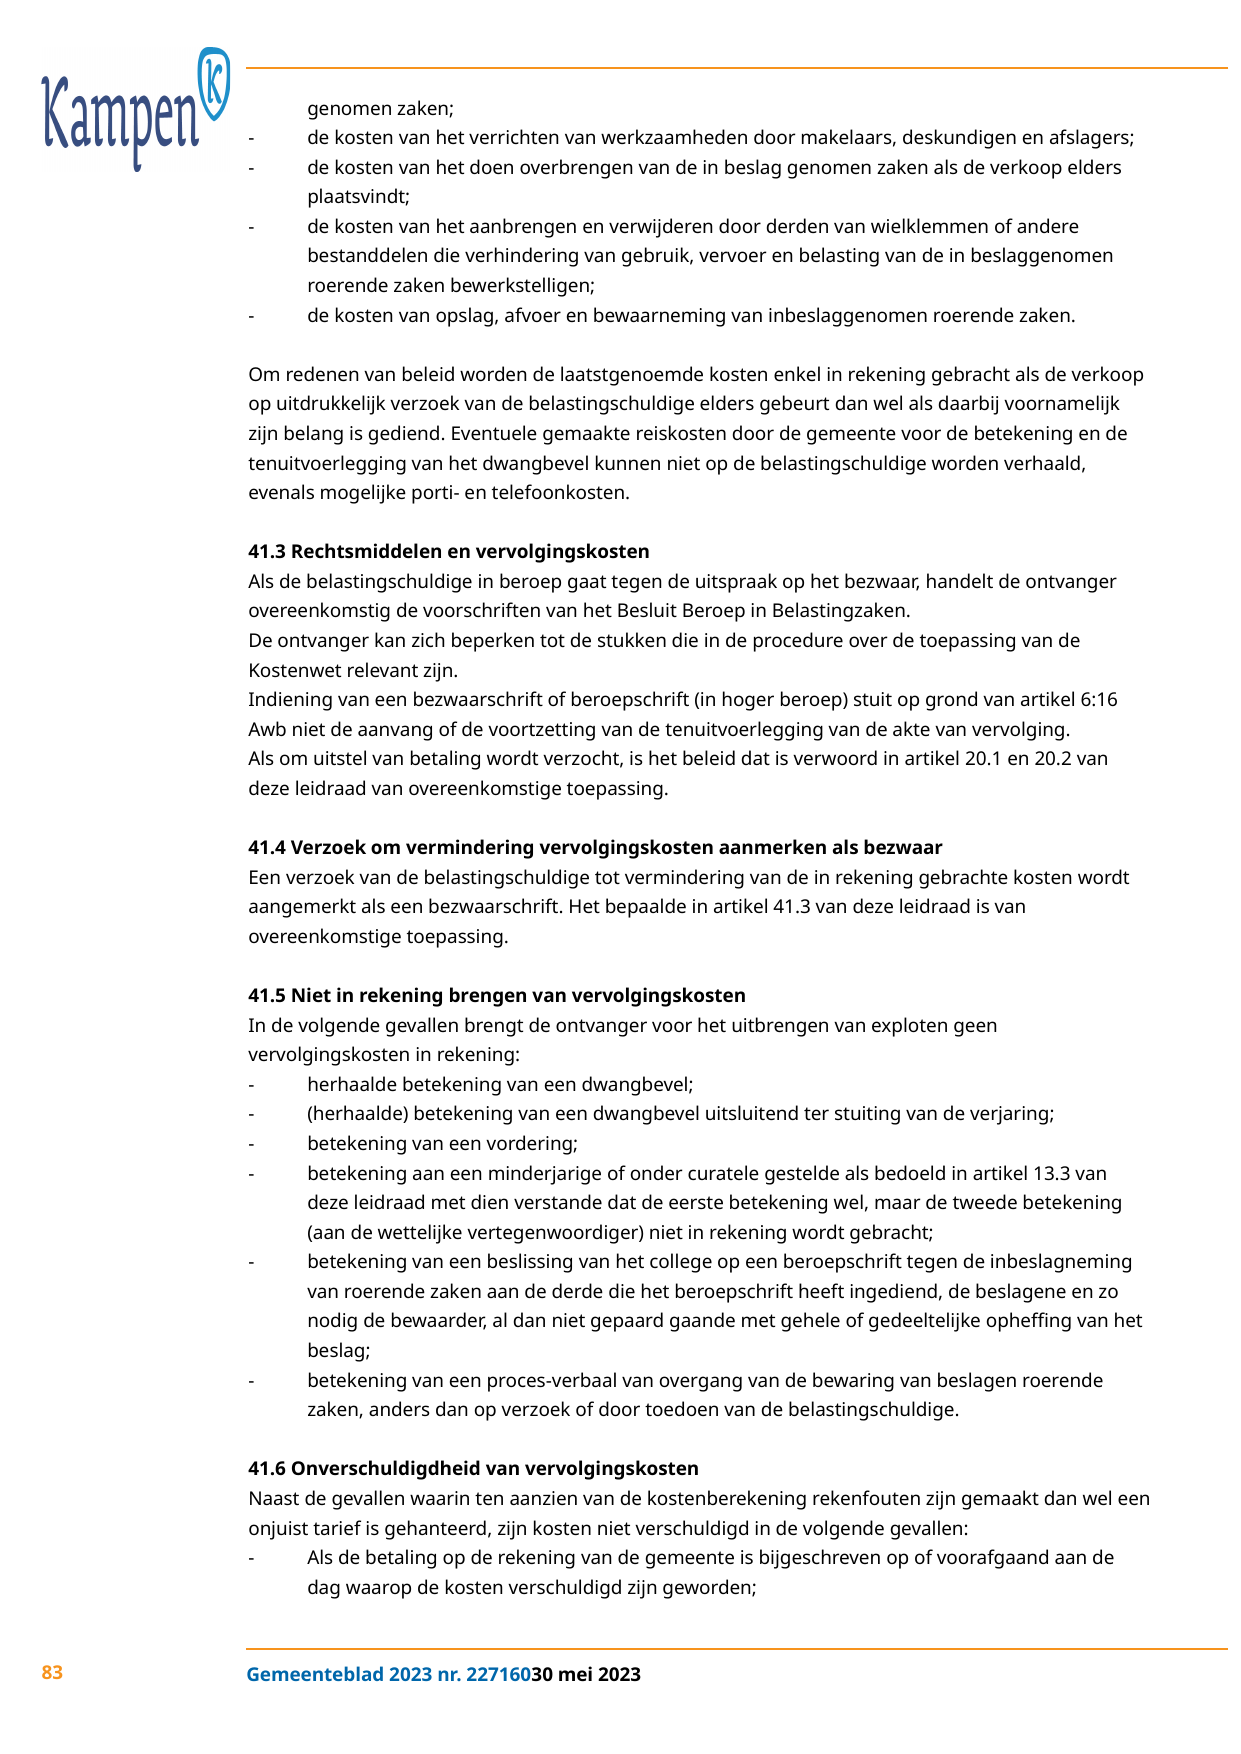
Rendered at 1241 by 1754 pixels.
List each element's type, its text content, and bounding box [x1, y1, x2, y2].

list (herhaalde) betekening van een dwangbevel uitsluitend ter stuiting van de verjaring; [248, 1101, 1152, 1126]
list de kosten van opslag, afvoer en bewaarneming van inbeslaggenomen roerende zaken. [248, 302, 1152, 328]
text 41.5 Niet in rekening brengen van vervolgingskosten [248, 982, 1152, 1008]
list de kosten van het aanbrengen en verwijderen door derden van wielklemmen of andere bestanddelen die verhindering van gebruik, vervoer en belasting van de in beslaggenomen roerende zaken bewerkstelligen; [248, 213, 1152, 298]
list betekening van een vordering; [248, 1130, 1152, 1156]
text Als de belastingschuldige in beroep gaat tegen de uitspraak op het bezwaar, handelt de ontvanger overeenkomstig de voorschriften van het Besluit Beroep in Belastingzaken. [248, 568, 1152, 623]
text Naast de gevallen waarin ten aanzien van de kostenberekening rekenfouten zijn gemaakt dan wel een onjuist tarief is gehanteerd, zijn kosten niet verschuldigd in de volgende gevallen: [248, 1485, 1152, 1541]
text 41.6 Onverschuldigdheid van vervolgingskosten [248, 1456, 1152, 1481]
list betekening aan een minderjarige of onder curatele gestelde als bedoeld in artikel 13.3 van deze leidraad met dien verstande dat de eerste betekening wel, maar de tweede betekening (aan de wettelijke vertegenwoordiger) niet in rekening wordt gebracht; [248, 1160, 1152, 1245]
list de kosten van het verrichten van werkzaamheden door makelaars, deskundigen en afslagers; [248, 124, 1152, 150]
picture [41, 47, 231, 172]
list betekening van een beslissing van het college op een beroepschrift tegen de inbeslagneming van roerende zaken aan de derde die het beroepschrift heeft ingediend, de beslagene en zo nodig de bewaarder, al dan niet gepaard gaande met gehele of gedeeltelijke opheffing van het beslag; [248, 1248, 1152, 1363]
list betekening van een proces-verbaal van overgang van de bewaring van beslagen roerende zaken, anders dan op verzoek of door toedoen van de belastingschuldige. [248, 1367, 1152, 1422]
list genomen zaken; [248, 95, 1152, 121]
text 41.3 Rechtsmiddelen en vervolgingskosten [248, 538, 1152, 564]
text Een verzoek van de belastingschuldige tot vermindering van de in rekening gebrachte kosten wordt aangemerkt als een bezwaarschrift. Het bepaalde in artikel 41.3 van deze leidraad is van overeenkomstige toepassing. [248, 864, 1152, 949]
text Indiening van een bezwaarschrift of beroepschrift (in hoger beroep) stuit op grond van artikel 6:16 Awb niet de aanvang of de voortzetting van de tenuitvoerlegging van de akte van vervolging. [248, 686, 1152, 742]
text In de volgende gevallen brengt de ontvanger voor het uitbrengen van exploten geen vervolgingskosten in rekening: [248, 1012, 1152, 1067]
text Als om uitstel van betaling wordt verzocht, is het beleid dat is verwoord in artikel 20.1 en 20.2 van deze leidraad van overeenkomstige toepassing. [248, 746, 1152, 801]
text 41.4 Verzoek om vermindering vervolgingskosten aanmerken als bezwaar [248, 834, 1152, 860]
list de kosten van het doen overbrengen van de in beslag genomen zaken als de verkoop elders plaatsvindt; [248, 154, 1152, 209]
text Om redenen van beleid worden de laatstgenoemde kosten enkel in rekening gebracht als de verkoop op uitdrukkelijk verzoek van de belastingschuldige elders gebeurt dan wel als daarbij voornamelijk zijn belang is gediend. Eventuele gemaakte reiskosten door de gemeente voor de betekening en de tenuitvoerlegging van het dwangbevel kunnen niet op de belastingschuldige worden verhaald, evenals mogelijke porti- en telefoonkosten. [248, 361, 1152, 505]
text De ontvanger kan zich beperken tot de stukken die in de procedure over de toepassing van de Kostenwet relevant zijn. [248, 627, 1152, 683]
list herhaalde betekening van een dwangbevel; [248, 1071, 1152, 1097]
list Als de betaling op de rekening van de gemeente is bijgeschreven op of voorafgaand aan de dag waarop de kosten verschuldigd zijn geworden; [248, 1544, 1152, 1600]
